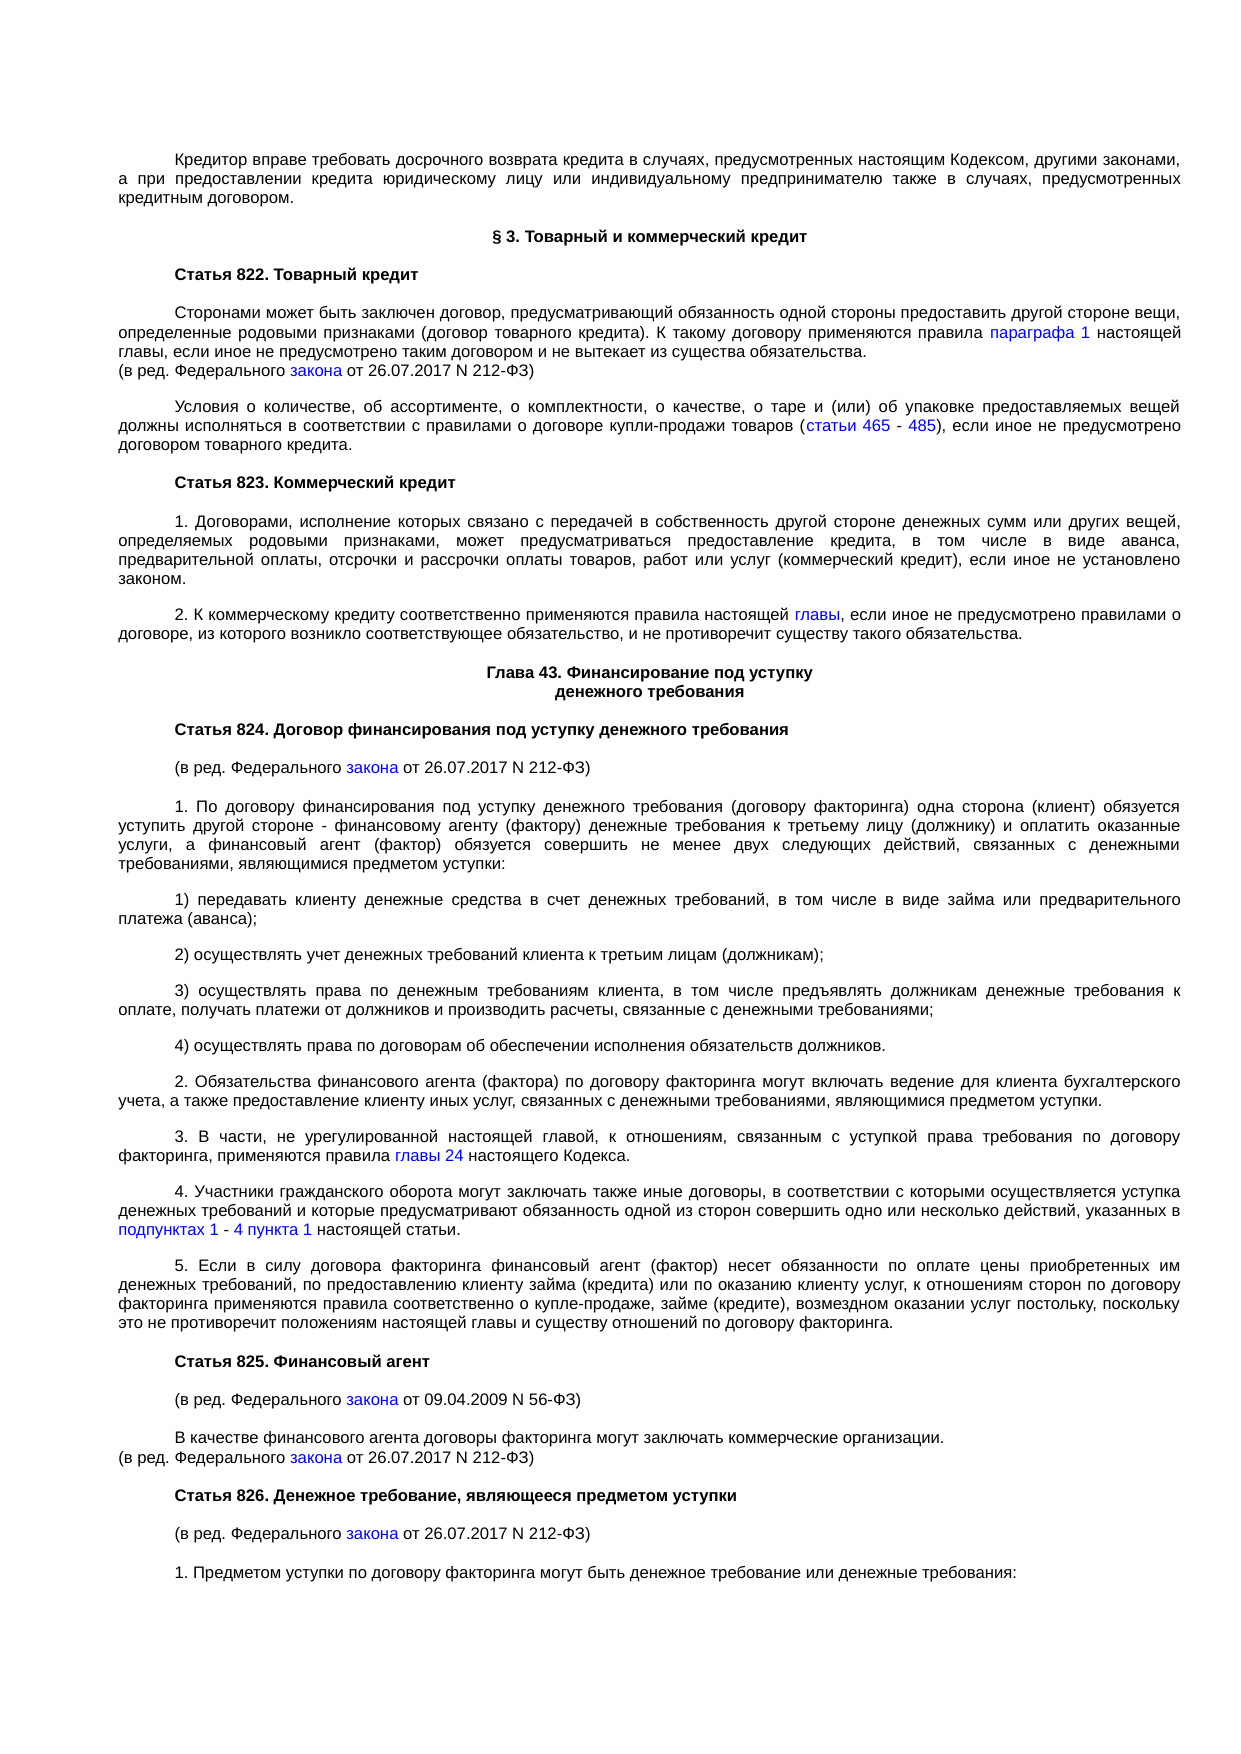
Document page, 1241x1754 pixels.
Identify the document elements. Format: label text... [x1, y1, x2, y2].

text 4) осуществлять права по договорам об обеспечении исполнения обязательств должников. [118, 1036, 1181, 1055]
text (в ред. Федерального закона от 26.07.2017 N 212-ФЗ) [118, 1524, 1181, 1543]
subtitle Статья 822. Товарный кредит [118, 265, 1181, 284]
text 1) передавать клиенту денежные средства в счет денежных требований, в том числе в виде займа или предварительного платежа (аванса); [118, 890, 1181, 928]
text В качестве финансового агента договоры факторинга могут заключать коммерческие организации. [118, 1428, 1181, 1447]
subtitle Статья 826. Денежное требование, являющееся предметом уступки [118, 1486, 1181, 1505]
text Сторонами может быть заключен договор, предусматривающий обязанность одной стороны предоставить другой стороне вещи, определенные родовыми признаками (договор товарного кредита). К такому договору применяются правила параграфа 1 настоящей главы, если иное не предусмотрено таким договором и не вытекает из существа обязательства. [118, 303, 1181, 361]
text 3) осуществлять права по денежным требованиям клиента, в том числе предъявлять должникам денежные требования к оплате, получать платежи от должников и производить расчеты, связанные с денежными требованиями; [118, 981, 1181, 1019]
text (в ред. Федерального закона от 09.04.2009 N 56-ФЗ) [118, 1390, 1181, 1409]
subtitle Статья 824. Договор финансирования под уступку денежного требования [118, 720, 1181, 739]
subtitle Статья 825. Финансовый агент [118, 1352, 1181, 1371]
text 2. Обязательства финансового агента (фактора) по договору факторинга могут включать ведение для клиента бухгалтерского учета, а также предоставление клиенту иных услуг, связанных с денежными требованиями, являющимися предметом уступки. [118, 1072, 1181, 1110]
text Условия о количестве, об ассортименте, о комплектности, о качестве, о таре и (или) об упаковке предоставляемых вещей должны исполняться в соответствии с правилами о договоре купли-продажи товаров (статьи 465 - 485), если иное не предусмотрено договором товарного кредита. [118, 397, 1181, 454]
text (в ред. Федерального закона от 26.07.2017 N 212-ФЗ) [118, 1447, 1181, 1467]
text 3. В части, не урегулированной настоящей главой, к отношениям, связанным с уступкой права требования по договору факторинга, применяются правила главы 24 настоящего Кодекса. [118, 1127, 1181, 1165]
text денежного требования [118, 682, 1181, 701]
subtitle Статья 823. Коммерческий кредит [118, 473, 1181, 492]
text 2. К коммерческому кредиту соответственно применяются правила настоящей главы, если иное не предусмотрено правилами о договоре, из которого возникло соответствующее обязательство, и не противоречит существу такого обязательства. [118, 605, 1181, 643]
text 1. Предметом уступки по договору факторинга могут быть денежное требование или денежные требования: [118, 1562, 1181, 1582]
text (в ред. Федерального закона от 26.07.2017 N 212-ФЗ) [118, 758, 1181, 777]
subtitle Глава 43. Финансирование под уступку [118, 662, 1181, 682]
text 1. По договору финансирования под уступку денежного требования (договору факторинга) одна сторона (клиент) обязуется уступить другой стороне - финансовому агенту (фактору) денежные требования к третьему лицу (должнику) и оплатить оказанные услуги, а финансовый агент (фактор) обязуется совершить не менее двух следующих действий, связанных с денежными требованиями, являющимися предметом уступки: [118, 797, 1181, 873]
text (в ред. Федерального закона от 26.07.2017 N 212-ФЗ) [118, 361, 1181, 380]
subtitle § 3. Товарный и коммерческий кредит [118, 227, 1181, 246]
text 1. Договорами, исполнение которых связано с передачей в собственность другой стороне денежных сумм или других вещей, определяемых родовыми признаками, может предусматриваться предоставление кредита, в том числе в виде аванса, предварительной оплаты, отсрочки и рассрочки оплаты товаров, работ или услуг (коммерческий кредит), если иное не установлено законом. [118, 512, 1181, 588]
text Кредитор вправе требовать досрочного возврата кредита в случаях, предусмотренных настоящим Кодексом, другими законами, а при предоставлении кредита юридическому лицу или индивидуальному предпринимателю также в случаях, предусмотренных кредитным договором. [118, 150, 1181, 207]
text 4. Участники гражданского оборота могут заключать также иные договоры, в соответствии с которыми осуществляется уступка денежных требований и которые предусматривают обязанность одной из сторон совершить одно или несколько действий, указанных в подпунктах 1 - 4 пункта 1 настоящей статьи. [118, 1182, 1181, 1239]
text 5. Если в силу договора факторинга финансовый агент (фактор) несет обязанности по оплате цены приобретенных им денежных требований, по предоставлению клиенту займа (кредита) или по оказанию клиенту услуг, к отношениям сторон по договору факторинга применяются правила соответственно о купле-продаже, займе (кредите), возмездном оказании услуг постольку, поскольку это не противоречит положениям настоящей главы и существу отношений по договору факторинга. [118, 1256, 1181, 1332]
text 2) осуществлять учет денежных требований клиента к третьим лицам (должникам); [118, 945, 1181, 964]
